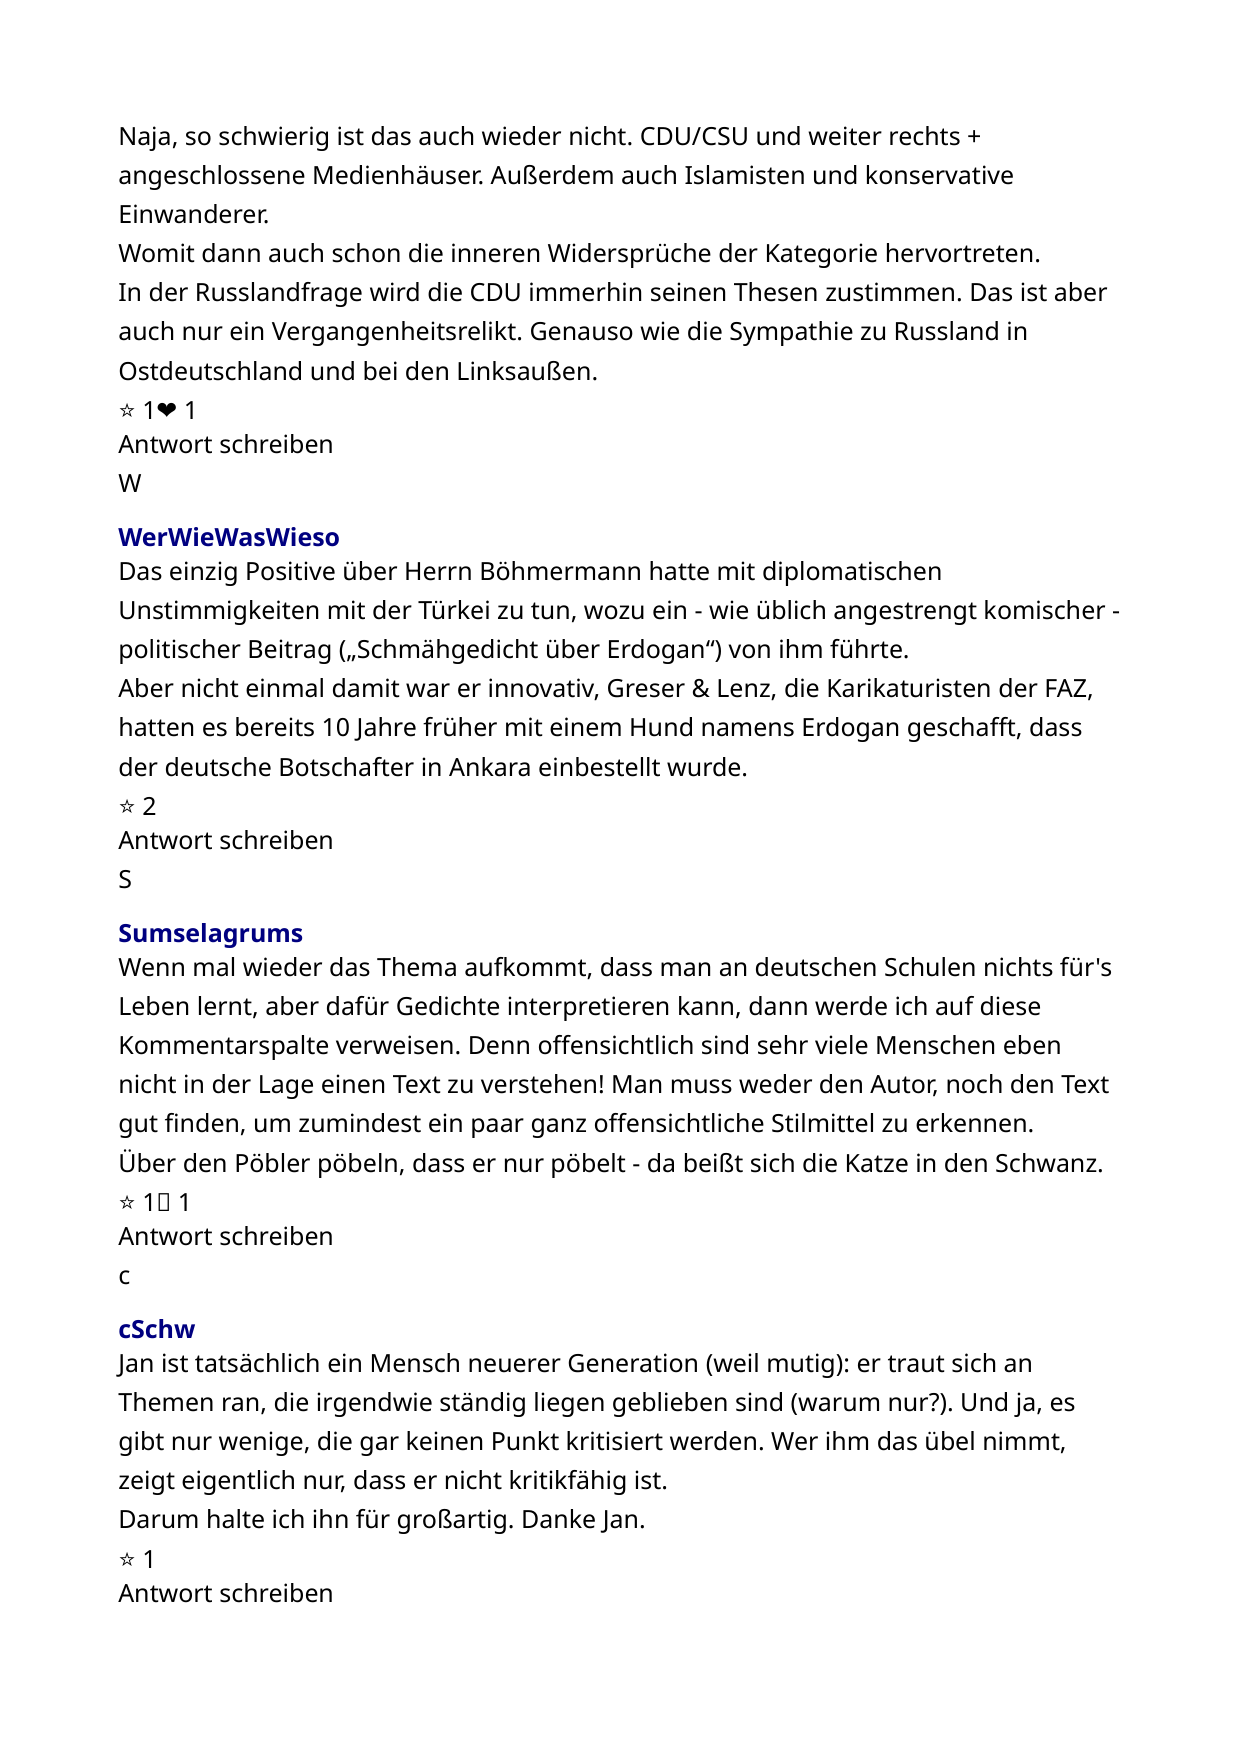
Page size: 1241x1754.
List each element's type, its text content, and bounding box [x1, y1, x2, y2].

text Über den Pöbler pöbeln, dass er nur pöbelt - da beißt sich die Katze in den Schwanz. [118, 1145, 1122, 1179]
text Naja, so schwierig ist das auch wieder nicht. CDU/CSU und weiter rechts + angeschlossene Medienhäuser. Außerdem auch Islamisten und konservative Einwanderer. [118, 118, 1122, 231]
text Darum halte ich ihn für großartig. Danke Jan. [118, 1502, 1122, 1536]
text Jan ist tatsächlich ein Mensch neuerer Generation (weil mutig): er traut sich an Themen ran, die irgendwie ständig liegen geblieben sind (warum nur?). Und ja, es gibt nur wenige, die gar keinen Punkt kritisiert werden. Wer ihm das übel nimmt, zeigt eigentlich nur, dass er nicht kritikfähig ist. [118, 1345, 1122, 1497]
text c [118, 1258, 1122, 1292]
text Wenn mal wieder das Thema aufkommt, dass man an deutschen Schulen nichts für's Leben lernt, aber dafür Gedichte interpretieren kann, dann werde ich auf diese Kommentarspalte verweisen. Denn offensichtlich sind sehr viele Menschen eben nicht in der Lage einen Text zu verstehen! Man muss weder den Autor, noch den Text gut finden, um zumindest ein paar ganz offensichtliche Stilmittel zu erkennen. [118, 949, 1122, 1140]
subtitle WerWieWasWieso [118, 519, 1122, 553]
text ⭐️ 1 [118, 1541, 1122, 1575]
text Antwort schreiben [118, 426, 1122, 460]
text Womit dann auch schon die inneren Widersprüche der Kategorie hervortreten. [118, 236, 1122, 270]
text Das einzig Positive über Herrn Böhmermann hatte mit diplomatischen Unstimmigkeiten mit der Türkei zu tun, wozu ein - wie üblich angestrengt komischer -politischer Beitrag („Schmähgedicht über Erdogan“) von ihm führte. [118, 553, 1122, 666]
text Antwort schreiben [118, 1575, 1122, 1609]
text ⭐️ 1🤨 1 [118, 1184, 1122, 1218]
text Aber nicht einmal damit war er innovativ, Greser & Lenz, die Karikaturisten der FAZ, hatten es bereits 10 Jahre früher mit einem Hund namens Erdogan geschafft, dass der deutsche Botschafter in Ankara einbestellt wurde. [118, 671, 1122, 783]
text Antwort schreiben [118, 822, 1122, 856]
text Antwort schreiben [118, 1218, 1122, 1252]
text In der Russlandfrage wird die CDU immerhin seinen Thesen zustimmen. Das ist aber auch nur ein Vergangenheitsrelikt. Genauso wie die Sympathie zu Russland in Ostdeutschland und bei den Linksaußen. [118, 275, 1122, 387]
subtitle Sumselagrums [118, 915, 1122, 949]
text ⭐️ 1❤️ 1 [118, 392, 1122, 426]
text ⭐️ 2 [118, 788, 1122, 822]
text W [118, 466, 1122, 499]
text S [118, 862, 1122, 896]
subtitle cSchw [118, 1311, 1122, 1345]
